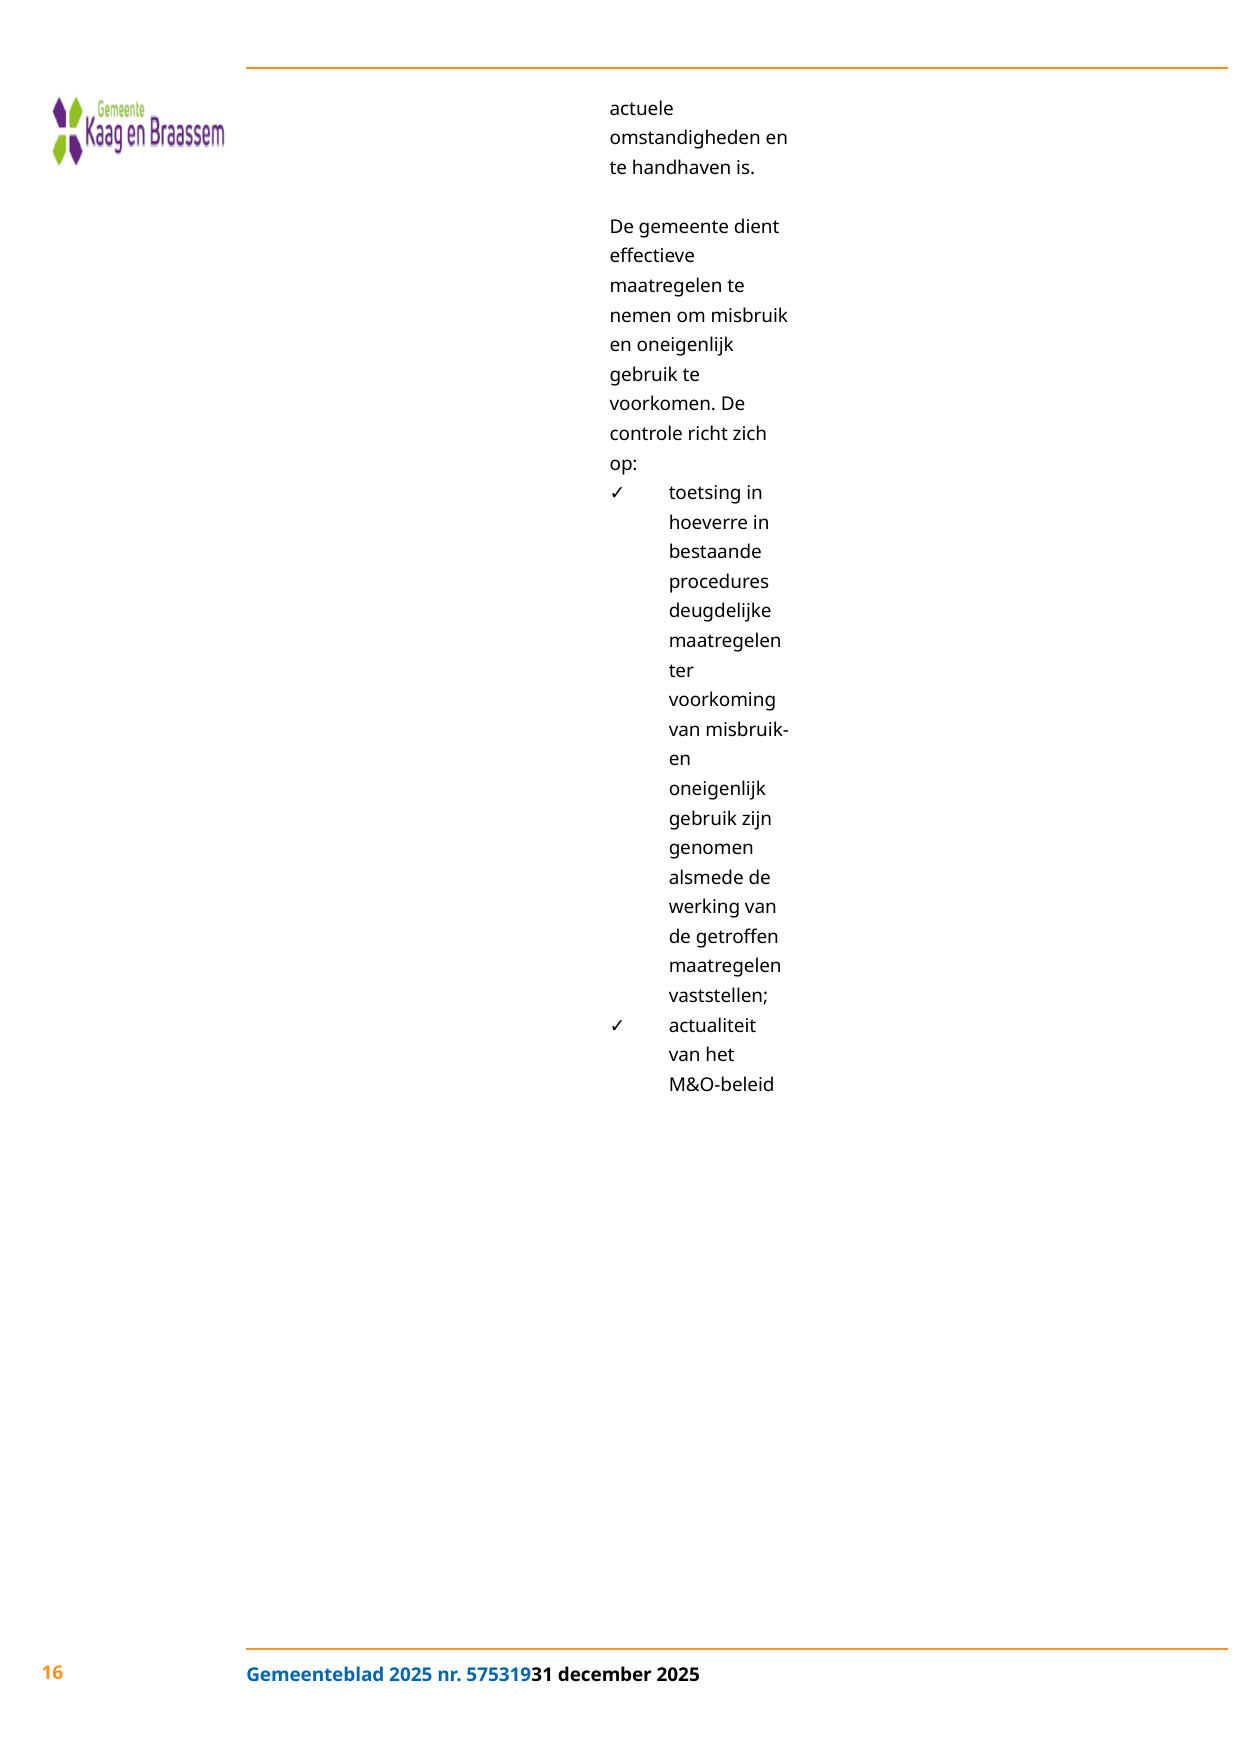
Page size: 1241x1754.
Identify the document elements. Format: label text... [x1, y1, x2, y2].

table_cell [971, 95, 1152, 1097]
table_cell [429, 95, 609, 1097]
table_cell actuele omstandigheden en te handhaven is. De gemeente dient effectieve maatregelen te nemen om misbruik en oneigenlijk gebruik te voorkomen. De controle richt zich op: toetsing in hoeverre in bestaande procedures deugdelijke maatregelen ter voorkoming van misbruik- en oneigenlijk gebruik zijn genomen alsmede de werking van de getroffen maatregelen vaststellen; actualiteit van het M&O-beleid [609, 95, 790, 1097]
table_cell [248, 95, 429, 1097]
table_cell [790, 95, 971, 1097]
picture [41, 47, 231, 172]
